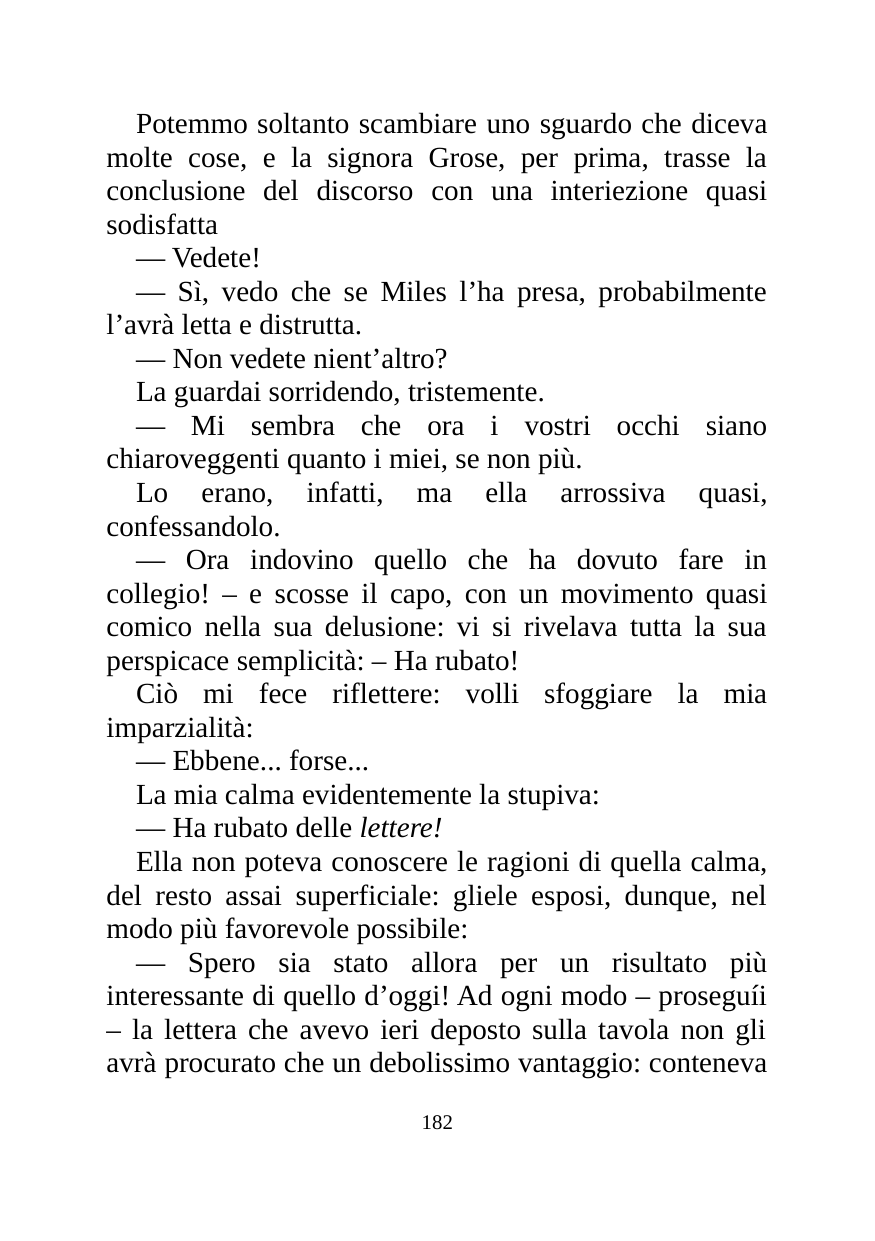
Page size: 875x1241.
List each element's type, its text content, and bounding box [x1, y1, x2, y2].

text — Mi sembra che ora i vostri occhi siano chiaroveggenti quanto i miei, se non più. [106, 408, 768, 475]
text — Ora indovino quello che ha dovuto fare in collegio! – e scosse il capo, con un movimento quasi comico nella sua delusione: vi si rivelava tutta la sua perspicace semplicità: – Ha rubato! [106, 542, 768, 676]
text La guardai sorridendo, tristemente. [106, 374, 768, 408]
text — Sì, vedo che se Miles l’ha presa, probabilmente l’avrà letta e distrutta. [106, 274, 768, 341]
text Ella non poteva conoscere le ragioni di quella calma, del resto assai superficiale: gliele esposi, dunque, nel modo più favorevole possibile: [106, 844, 768, 945]
text — Vedete! [106, 240, 768, 274]
text Potemmo soltanto scambiare uno sguardo che diceva molte cose, e la signora Grose, per prima, trasse la conclusione del discorso con una interiezione quasi sodisfatta [106, 106, 768, 240]
text La mia calma evidentemente la stupiva: [106, 777, 768, 811]
text — Ha rubato delle lettere! [106, 811, 768, 844]
text Ciò mi fece riflettere: volli sfoggiare la mia imparzialità: [106, 676, 768, 743]
text Lo erano, infatti, ma ella arrossiva quasi, confessandolo. [106, 475, 768, 542]
text — Spero sia stato allora per un risultato più interessante di quello d’oggi! Ad ogni modo – proseguíi – la lettera che avevo ieri deposto sulla tavola non gli avrà procurato che un debolissimo vantaggio: conteneva [106, 945, 768, 1079]
text — Non vedete nient’altro? [106, 341, 768, 374]
text — Ebbene... forse... [106, 743, 768, 777]
